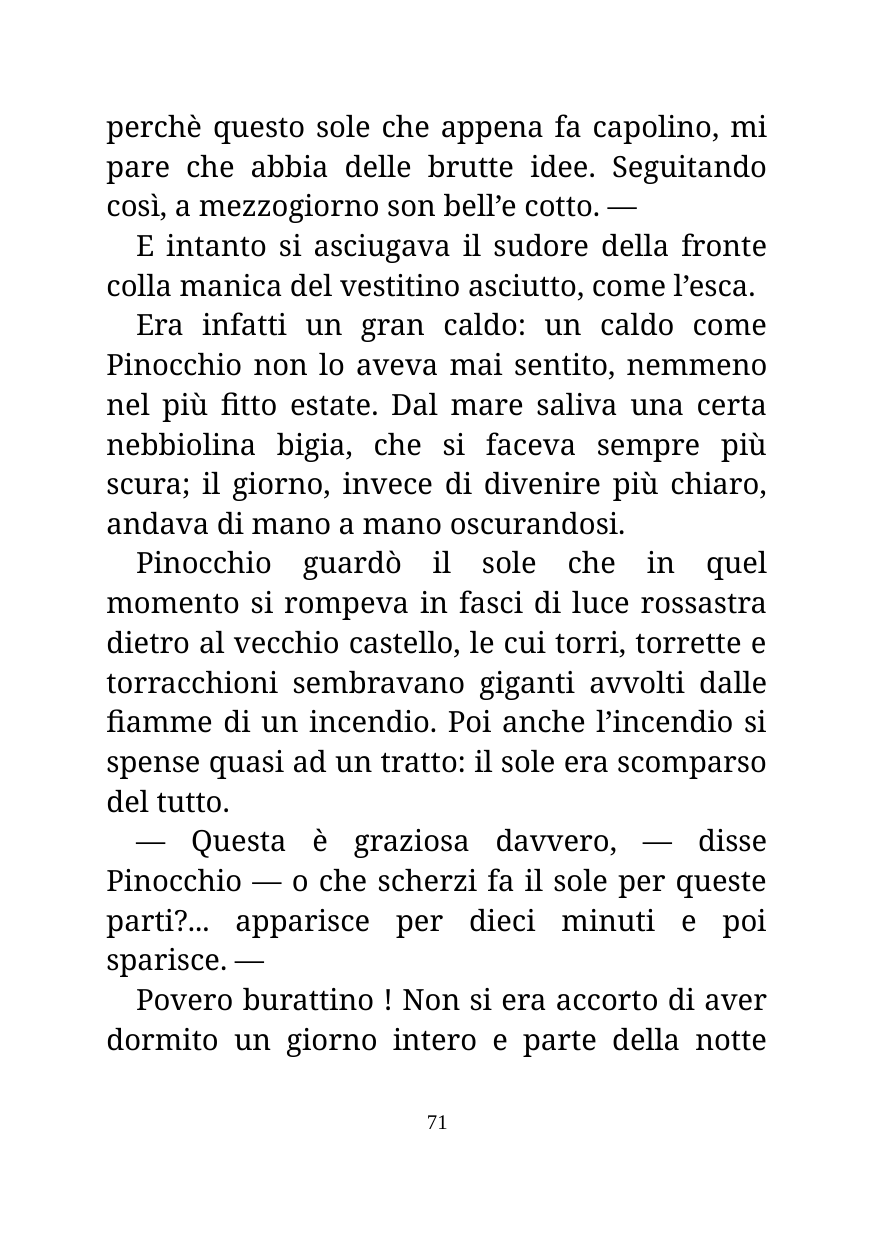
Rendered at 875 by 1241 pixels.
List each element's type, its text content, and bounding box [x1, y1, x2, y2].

text — Questa è graziosa davvero, — disse Pinocchio — o che scherzi fa il sole per queste parti?... apparisce per dieci minuti e poi sparisce. — [106, 821, 768, 979]
text Povero burattino ! Non si era accorto di aver dormito un giorno intero e parte della notte [106, 979, 768, 1059]
text Era infatti un gran caldo: un caldo come Pinocchio non lo aveva mai sentito, nemmeno nel più fitto estate. Dal mare saliva una certa nebbiolina bigia, che si faceva sempre più scura; il giorno, invece di divenire più chiaro, andava di mano a mano oscurandosi. [106, 305, 768, 543]
text E intanto si asciugava il sudore della fronte colla manica del vestitino asciutto, come l’esca. [106, 225, 768, 305]
text Pinocchio guardò il sole che in quel momento si rompeva in fasci di luce rossastra dietro al vecchio castello, le cui torri, torrette e torracchioni sembravano giganti avvolti dalle fiamme di un incendio. Poi anche l’incendio si spense quasi ad un tratto: il sole era scomparso del tutto. [106, 543, 768, 821]
text perchè questo sole che appena fa capolino, mi pare che abbia delle brutte idee. Seguitando così, a mezzogiorno son bell’e cotto. — [106, 106, 768, 225]
